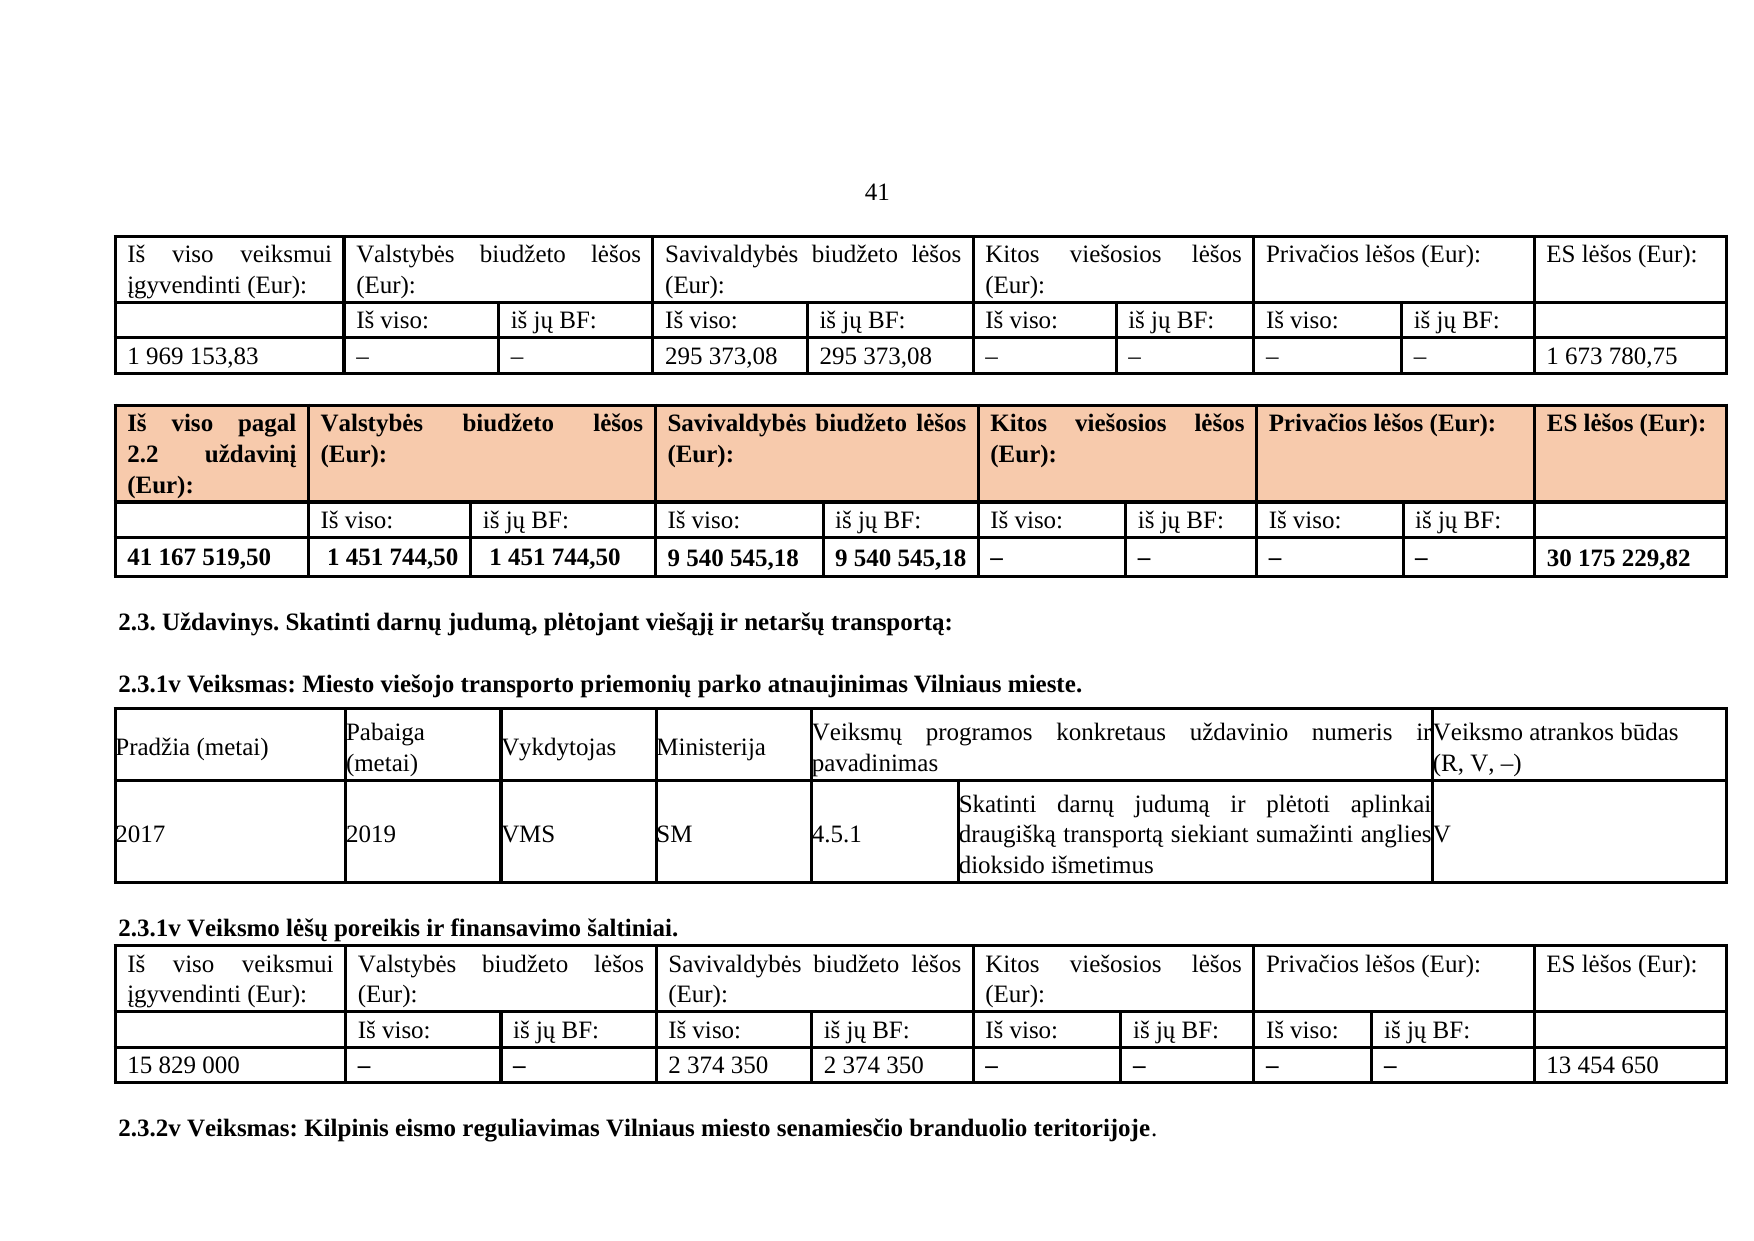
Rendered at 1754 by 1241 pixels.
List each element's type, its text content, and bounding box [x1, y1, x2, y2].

table_cell Iš viso: [1258, 504, 1402, 536]
table_cell iš jų BF: [503, 1013, 655, 1046]
table_header Kitos viešosios lėšos (Eur): [975, 238, 1252, 301]
table_cell – [1127, 539, 1255, 575]
table_cell 2019 [347, 782, 499, 881]
table_cell Iš viso: [310, 504, 469, 536]
table_header Savivaldybės biudžeto lėšos (Eur): [658, 947, 972, 1010]
table_cell VMS [503, 782, 655, 881]
table_cell 1 673 780,75 [1536, 339, 1725, 372]
table_header Pradžia (metai) [117, 710, 344, 779]
table_cell [1536, 504, 1725, 536]
table_cell 1 969 153,83 [117, 339, 342, 372]
table_cell 9 540 545,18 [657, 539, 822, 575]
table_cell – [975, 339, 1115, 372]
table_cell Iš viso: [1255, 304, 1400, 336]
table_header Kitos viešosios lėšos (Eur): [980, 407, 1255, 500]
table_cell [117, 304, 342, 336]
table_cell – [1255, 339, 1400, 372]
table_cell – [346, 339, 497, 372]
table_cell – [1118, 339, 1252, 372]
table_cell iš jų BF: [809, 304, 972, 336]
table_header Veiksmo atrankos būdas (R, V, –) [1434, 710, 1725, 779]
table_cell [1536, 1013, 1725, 1046]
table_header Iš viso veiksmui įgyvendinti (Eur): [117, 238, 342, 301]
table_header Vykdytojas [503, 710, 655, 779]
table_cell [117, 504, 307, 536]
table_cell – [980, 539, 1124, 575]
table_cell iš jų BF: [1403, 304, 1533, 336]
table_cell [117, 1013, 344, 1046]
table_cell V [1434, 782, 1725, 881]
table_cell Skatinti darnų judumą ir plėtoti aplinkai draugišką transportą siekiant sumažinti anglies dioksido išmetimus [960, 782, 1431, 881]
table_cell iš jų BF: [1122, 1013, 1252, 1046]
table_header Veiksmų programos konkretaus uždavinio numeris ir pavadinimas [813, 710, 1431, 779]
table_cell – [1403, 339, 1533, 372]
table_cell 295 373,08 [809, 339, 972, 372]
table_cell 30 175 229,82 [1536, 539, 1725, 575]
table_header Iš viso pagal 2.2 uždavinį (Eur): [117, 407, 307, 500]
table_header Savivaldybės biudžeto lėšos (Eur): [657, 407, 977, 500]
table_cell iš jų BF: [1127, 504, 1255, 536]
table_cell – [1373, 1049, 1533, 1081]
table_cell – [503, 1049, 655, 1081]
table_cell [1536, 304, 1725, 336]
table_header ES lėšos (Eur): [1536, 947, 1725, 1010]
table_cell Iš viso: [654, 304, 806, 336]
table_cell 2 374 350 [813, 1049, 972, 1081]
table_header Pabaiga (metai) [347, 710, 499, 779]
table_cell iš jų BF: [1118, 304, 1252, 336]
table_cell Iš viso: [658, 1013, 810, 1046]
table_cell – [1258, 539, 1402, 575]
table_cell – [347, 1049, 499, 1081]
text 2.3. Uždavinys. Skatinti darnų judumą, plėtojant viešąjį ir netaršų transportą: [118, 607, 1636, 635]
text 2.3.1v Veiksmo lėšų poreikis ir finansavimo šaltiniai. [118, 913, 1636, 942]
table_cell 15 829 000 [117, 1049, 344, 1081]
table_cell iš jų BF: [500, 304, 651, 336]
table_cell iš jų BF: [1405, 504, 1533, 536]
table_header Privačios lėšos (Eur): [1255, 947, 1533, 1010]
table_cell 41 167 519,50 [117, 539, 307, 575]
text 2.3.1v Veiksmas: Miesto viešojo transporto priemonių parko atnaujinimas Vilniaus mieste. [118, 669, 1636, 697]
table_cell 2017 [117, 782, 344, 881]
table_header Valstybės biudžeto lėšos (Eur): [310, 407, 654, 500]
table_header ES lėšos (Eur): [1536, 407, 1725, 500]
table_cell 13 454 650 [1536, 1049, 1725, 1081]
table_header Valstybės biudžeto lėšos (Eur): [347, 947, 655, 1010]
table_cell – [1255, 1049, 1370, 1081]
table_header Savivaldybės biudžeto lėšos (Eur): [654, 238, 972, 301]
table_header Privačios lėšos (Eur): [1258, 407, 1533, 500]
table_cell Iš viso: [657, 504, 822, 536]
table_cell Iš viso: [347, 1013, 499, 1046]
table_cell iš jų BF: [813, 1013, 972, 1046]
table_cell SM [658, 782, 810, 881]
table_cell iš jų BF: [472, 504, 654, 536]
table_cell 2 374 350 [658, 1049, 810, 1081]
table_cell 1 451 744,50 [310, 539, 469, 575]
table_cell Iš viso: [975, 1013, 1119, 1046]
table_cell Iš viso: [975, 304, 1115, 336]
table_cell 295 373,08 [654, 339, 806, 372]
table_cell Iš viso: [346, 304, 497, 336]
table_cell iš jų BF: [1373, 1013, 1533, 1046]
table_header Privačios lėšos (Eur): [1255, 238, 1533, 301]
table_cell – [975, 1049, 1119, 1081]
table_cell Iš viso: [980, 504, 1124, 536]
table_cell iš jų BF: [825, 504, 977, 536]
table_cell – [1405, 539, 1533, 575]
table_header Kitos viešosios lėšos (Eur): [975, 947, 1252, 1010]
table_cell 9 540 545,18 [825, 539, 977, 575]
table_cell – [500, 339, 651, 372]
text 2.3.2v Veiksmas: Kilpinis eismo reguliavimas Vilniaus miesto senamiesčio branduolio teritorijoje. [118, 1113, 1636, 1142]
table_cell – [1122, 1049, 1252, 1081]
table_cell Iš viso: [1255, 1013, 1370, 1046]
table_header Valstybės biudžeto lėšos (Eur): [346, 238, 651, 301]
table_header Iš viso veiksmui įgyvendinti (Eur): [117, 947, 344, 1010]
table_cell 4.5.1 [813, 782, 957, 881]
table_header ES lėšos (Eur): [1536, 238, 1725, 301]
table_cell 1 451 744,50 [472, 539, 654, 575]
table_header Ministerija [658, 710, 810, 779]
